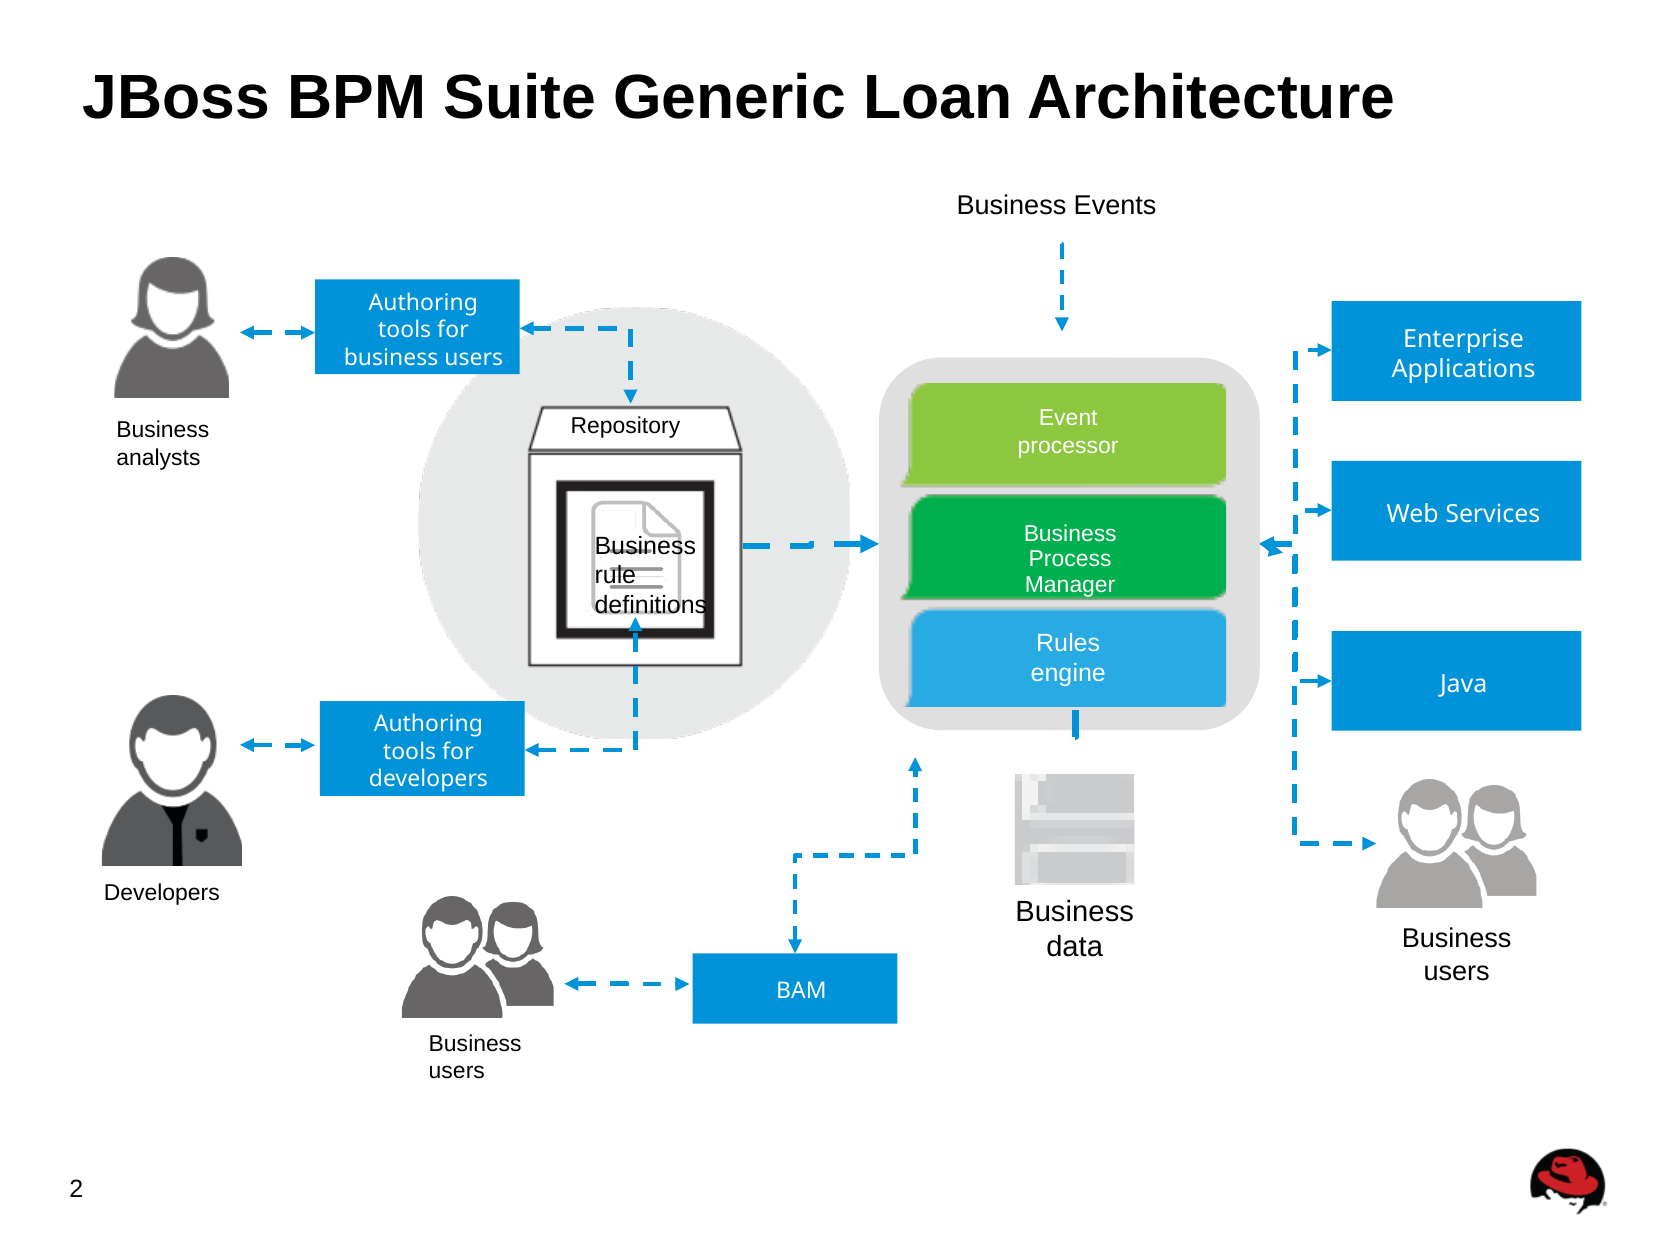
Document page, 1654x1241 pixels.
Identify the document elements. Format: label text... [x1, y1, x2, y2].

text_box [1331, 631, 1582, 731]
text_box [1331, 460, 1582, 561]
text_box Authoring tools for developers [332, 701, 525, 799]
text_box [878, 357, 1260, 731]
text_box Business data [999, 884, 1150, 1005]
picture [401, 896, 554, 1018]
picture [899, 383, 1227, 707]
text_box Business analysts [101, 407, 240, 478]
text_box Authoring tools for business users [327, 279, 520, 378]
text_box [315, 279, 327, 375]
text_box Event processor [955, 372, 1181, 487]
picture [101, 695, 242, 866]
text_box Repository [555, 403, 706, 446]
text_box Business Process Manager [964, 513, 1176, 580]
text_box Developers [89, 870, 252, 913]
picture [1376, 779, 1537, 908]
title JBoss BPM Suite Generic Loan Architecture [82, 13, 1571, 180]
text_box Java [1346, 660, 1581, 705]
text_box [319, 701, 332, 796]
text_box [1331, 301, 1582, 401]
text_box Business rule definitions [579, 520, 688, 563]
text_box Business users [414, 1021, 565, 1092]
text_box Enterprise Applications [1346, 315, 1581, 391]
text_box Business users [1385, 911, 1528, 986]
picture [1014, 774, 1135, 884]
text_box [692, 953, 898, 1024]
text_box Business Events [937, 180, 1176, 228]
text_box BAM [705, 968, 898, 1011]
picture [1529, 1146, 1613, 1224]
text_box Rules engine [953, 606, 1184, 678]
text_box Web Services [1346, 490, 1581, 535]
picture [418, 307, 850, 739]
picture [114, 257, 229, 398]
